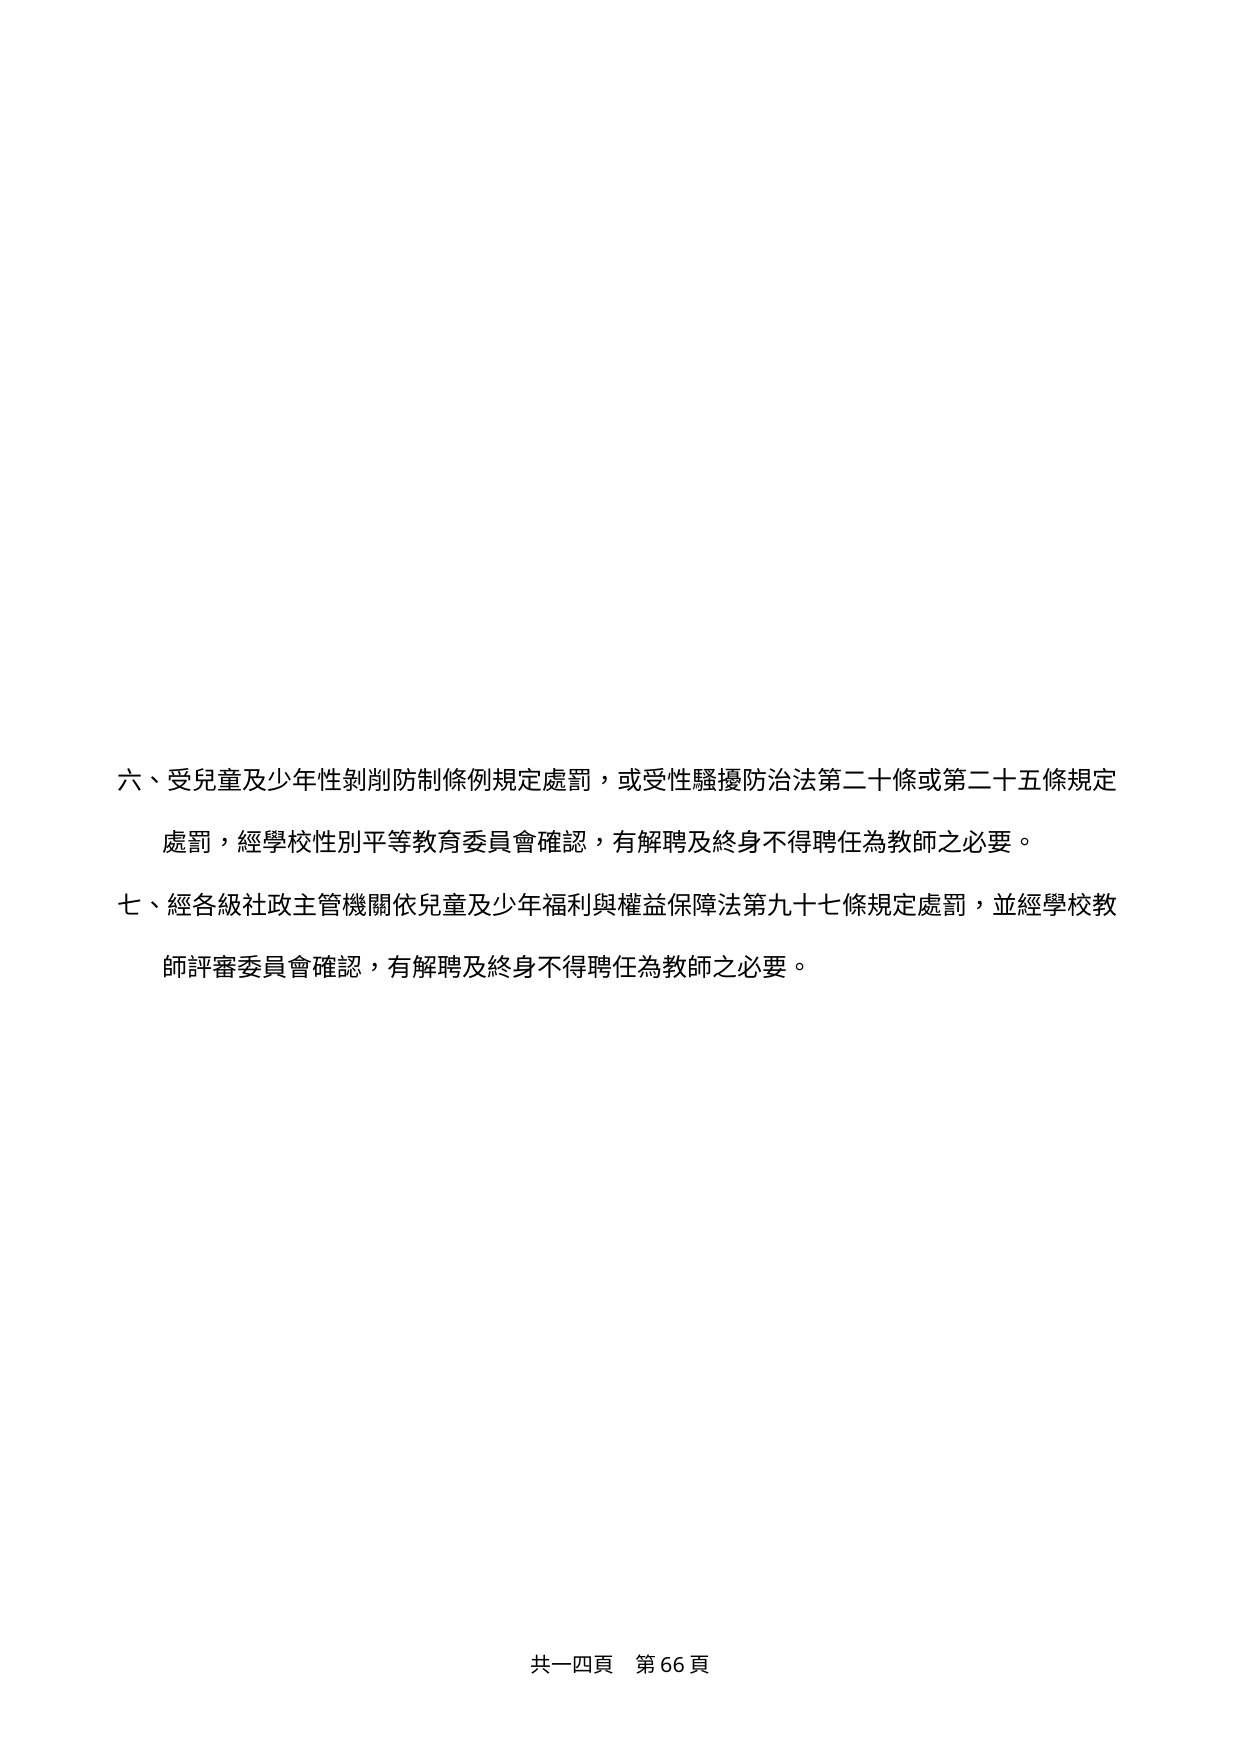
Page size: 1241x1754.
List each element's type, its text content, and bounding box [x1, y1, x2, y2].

text 六、受兒童及少年性剝削防制條例規定處罰，或受性騷擾防治法第二十條或第二十五條規定處罰，經學校性別平等教育委員會確認，有解聘及終身不得聘任為教師之必要。 [117, 737, 1122, 862]
text 七、經各級社政主管機關依兒童及少年福利與權益保障法第九十七條規定處罰，並經學校教師評審委員會確認，有解聘及終身不得聘任為教師之必要。 [117, 862, 1122, 987]
